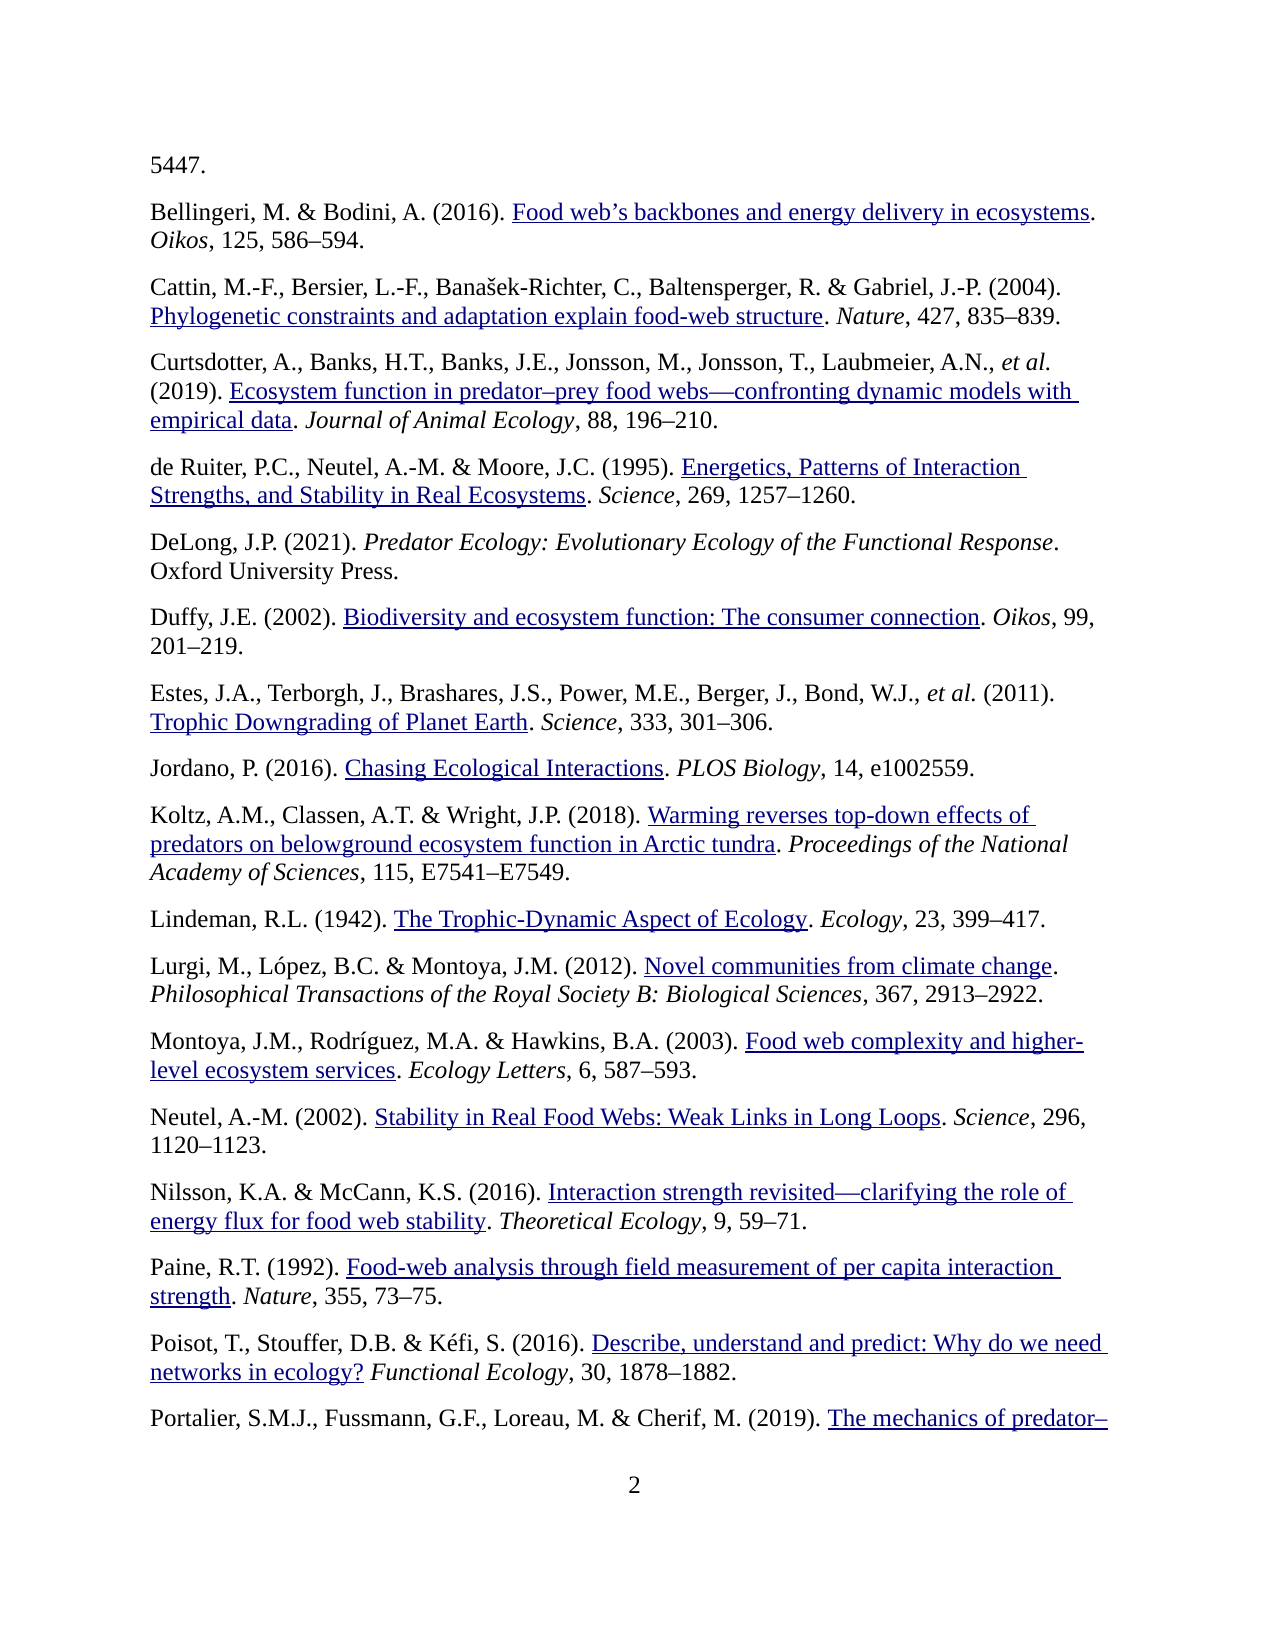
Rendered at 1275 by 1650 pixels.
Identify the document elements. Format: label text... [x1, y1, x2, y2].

text Lindeman, R.L. (1942). The Trophic-Dynamic Aspect of Ecology. Ecology, 23, 399–417. [150, 904, 1125, 933]
text Koltz, A.M., Classen, A.T. & Wright, J.P. (2018). Warming reverses top-down effects of predators on belowground ecosystem function in Arctic tundra. Proceedings of the National Academy of Sciences, 115, E7541–E7549. [150, 800, 1125, 886]
text Portalier, S.M.J., Fussmann, G.F., Loreau, M. & Cherif, M. (2019). The mechanics of predator– [150, 1403, 1125, 1432]
text Poisot, T., Stouffer, D.B. & Kéfi, S. (2016). Describe, understand and predict: Why do we need networks in ecology? Functional Ecology, 30, 1878–1882. [150, 1328, 1125, 1385]
text Bellingeri, M. & Bodini, A. (2016). Food web’s backbones and energy delivery in ecosystems. Oikos, 125, 586–594. [150, 197, 1125, 254]
text Nilsson, K.A. & McCann, K.S. (2016). Interaction strength revisited—clarifying the role of energy flux for food web stability. Theoretical Ecology, 9, 59–71. [150, 1177, 1125, 1234]
text Lurgi, M., López, B.C. & Montoya, J.M. (2012). Novel communities from climate change. Philosophical Transactions of the Royal Society B: Biological Sciences, 367, 2913–2922. [150, 951, 1125, 1008]
text Duffy, J.E. (2002). Biodiversity and ecosystem function: The consumer connection. Oikos, 99, 201–219. [150, 602, 1125, 660]
text Jordano, P. (2016). Chasing Ecological Interactions. PLOS Biology, 14, e1002559. [150, 753, 1125, 782]
text de Ruiter, P.C., Neutel, A.-M. & Moore, J.C. (1995). Energetics, Patterns of Interaction Strengths, and Stability in Real Ecosystems. Science, 269, 1257–1260. [150, 452, 1125, 509]
text Neutel, A.-M. (2002). Stability in Real Food Webs: Weak Links in Long Loops. Science, 296, 1120–1123. [150, 1102, 1125, 1159]
text Paine, R.T. (1992). Food-web analysis through field measurement of per capita interaction strength. Nature, 355, 73–75. [150, 1252, 1125, 1310]
text Montoya, J.M., Rodríguez, M.A. & Hawkins, B.A. (2003). Food web complexity and higher-level ecosystem services. Ecology Letters, 6, 587–593. [150, 1026, 1125, 1084]
text Estes, J.A., Terborgh, J., Brashares, J.S., Power, M.E., Berger, J., Bond, W.J., et al. (2011). Trophic Downgrading of Planet Earth. Science, 333, 301–306. [150, 678, 1125, 735]
text Curtsdotter, A., Banks, H.T., Banks, J.E., Jonsson, M., Jonsson, T., Laubmeier, A.N., et al. (2019). Ecosystem function in predator–prey food webs—confronting dynamic models with empirical data. Journal of Animal Ecology, 88, 196–210. [150, 347, 1125, 434]
text 5447. [150, 150, 1125, 179]
text DeLong, J.P. (2021). Predator Ecology: Evolutionary Ecology of the Functional Response. Oxford University Press. [150, 527, 1125, 584]
text Cattin, M.-F., Bersier, L.-F., Banašek-Richter, C., Baltensperger, R. & Gabriel, J.-P. (2004). Phylogenetic constraints and adaptation explain food-web structure. Nature, 427, 835–839. [150, 272, 1125, 329]
